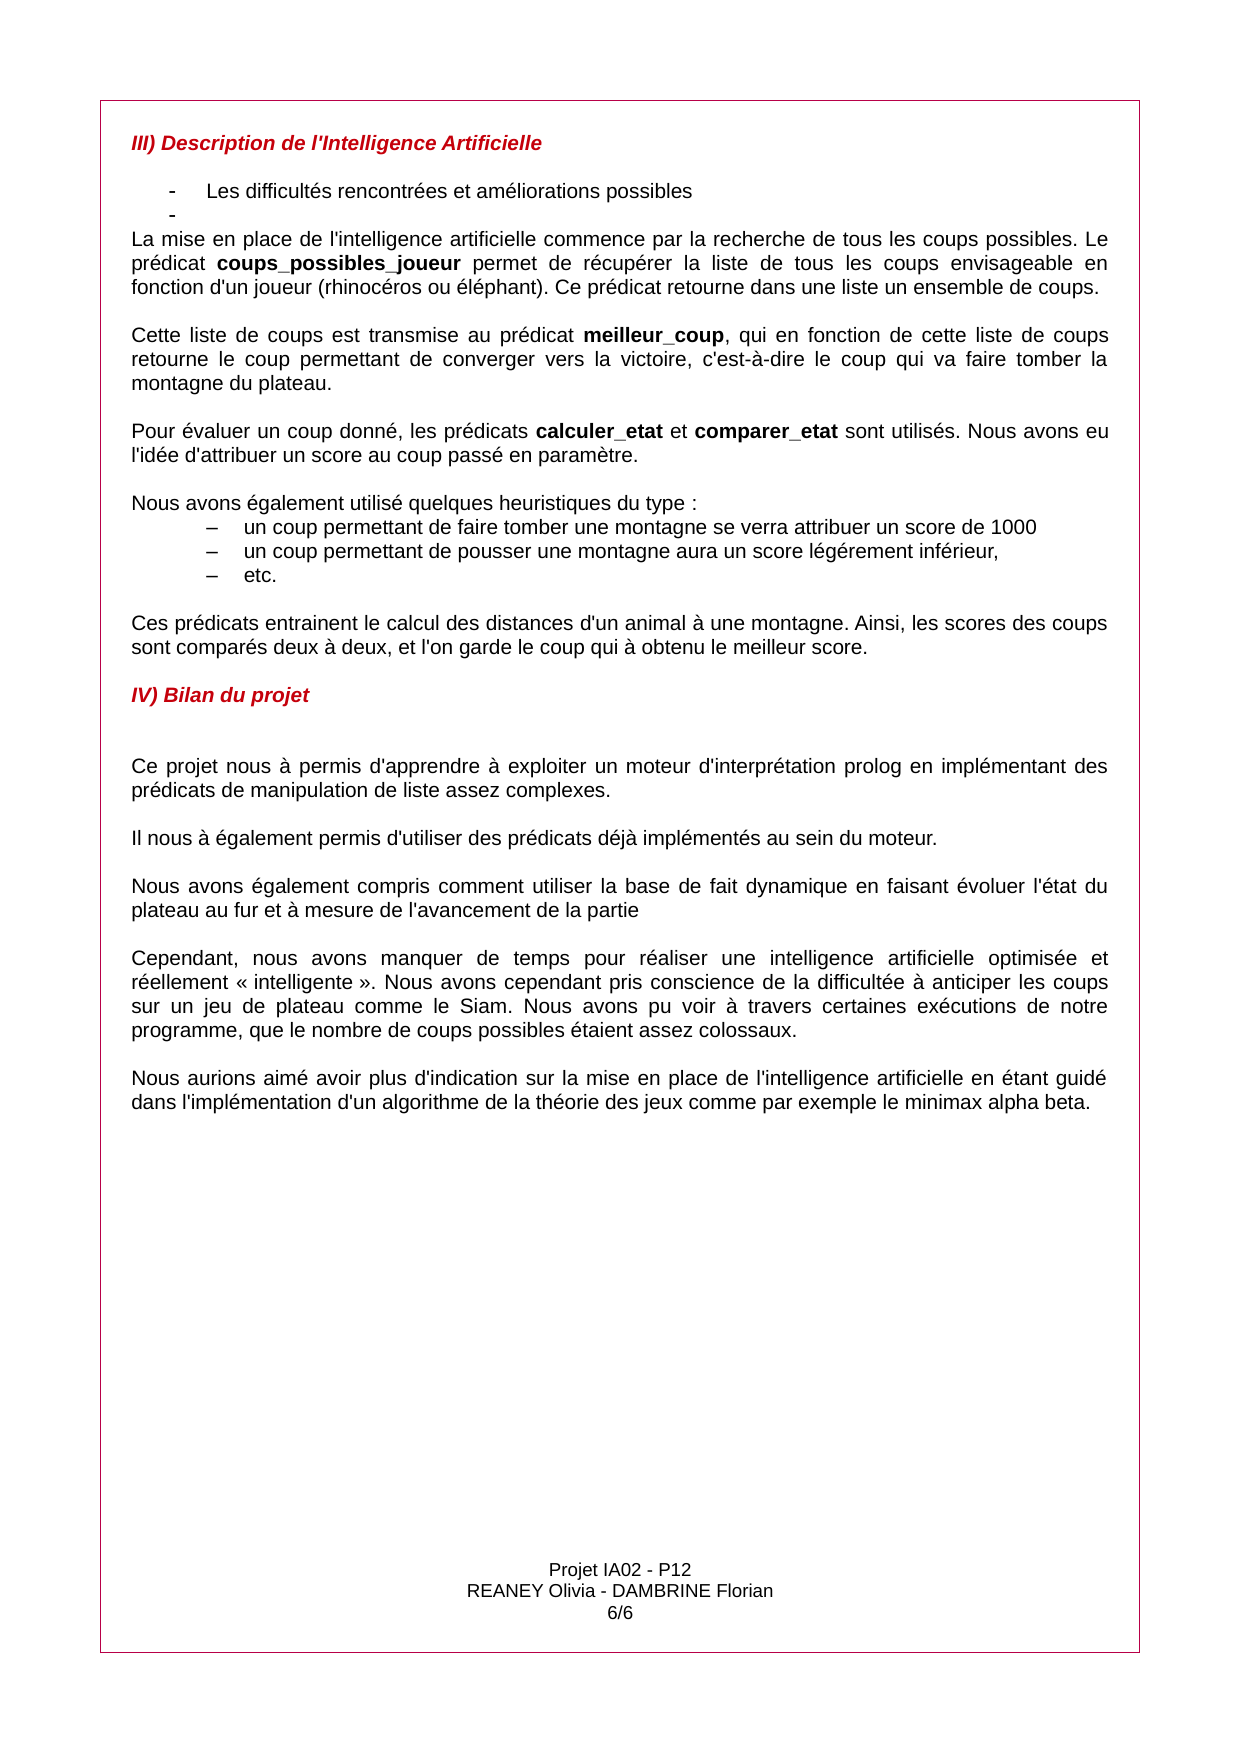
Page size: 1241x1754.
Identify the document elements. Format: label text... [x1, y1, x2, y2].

text Nous avons également compris comment utiliser la base de fait dynamique en faisant évoluer l'état du plateau au fur et à mesure de l'avancement de la partie [131, 874, 1109, 922]
text La mise en place de l'intelligence artificielle commence par la recherche de tous les coups possibles. Le prédicat coups_possibles_joueur permet de récupérer la liste de tous les coups envisageable en fonction d'un joueur (rhinocéros ou éléphant). Ce prédicat retourne dans une liste un ensemble de coups. [131, 227, 1109, 299]
list un coup permettant de pousser une montagne aura un score légérement inférieur, [206, 538, 1109, 563]
text Ce projet nous à permis d'apprendre à exploiter un moteur d'interprétation prolog en implémentant des prédicats de manipulation de liste assez complexes. [131, 754, 1109, 802]
text Il nous à également permis d'utiliser des prédicats déjà implémentés au sein du moteur. [131, 826, 1109, 850]
text Nous avons également utilisé quelques heuristiques du type : [131, 491, 1109, 514]
text Ces prédicats entrainent le calcul des distances d'un animal à une montagne. Ainsi, les scores des coups sont comparés deux à deux, et l'on garde le coup qui à obtenu le meilleur score. [131, 611, 1109, 658]
text Cependant, nous avons manquer de temps pour réaliser une intelligence artificielle optimisée et réellement « intelligente ». Nous avons cependant pris conscience de la difficultée à anticiper les coups sur un jeu de plateau comme le Siam. Nous avons pu voir à travers certaines exécutions de notre programme, que le nombre de coups possibles étaient assez colossaux. [131, 946, 1109, 1042]
list un coup permettant de faire tomber une montagne se verra attribuer un score de 1000 [206, 514, 1109, 538]
text IV) Bilan du projet [131, 682, 1109, 706]
text Nous aurions aimé avoir plus d'indication sur la mise en place de l'intelligence artificielle en étant guidé dans l'implémentation d'un algorithme de la théorie des jeux comme par exemple le minimax alpha beta. [131, 1066, 1109, 1114]
text Pour évaluer un coup donné, les prédicats calculer_etat et comparer_etat sont utilisés. Nous avons eu l'idée d'attribuer un score au coup passé en paramètre. [131, 419, 1109, 467]
text Cette liste de coups est transmise au prédicat meilleur_coup, qui en fonction de cette liste de coups retourne le coup permettant de converger vers la victoire, c'est-à-dire le coup qui va faire tomber la montagne du plateau. [131, 323, 1109, 395]
list Les difficultés rencontrées et améliorations possibles [168, 179, 1109, 203]
text III) Description de l'Intelligence Artificielle [131, 131, 1109, 155]
list etc. [206, 563, 1109, 587]
